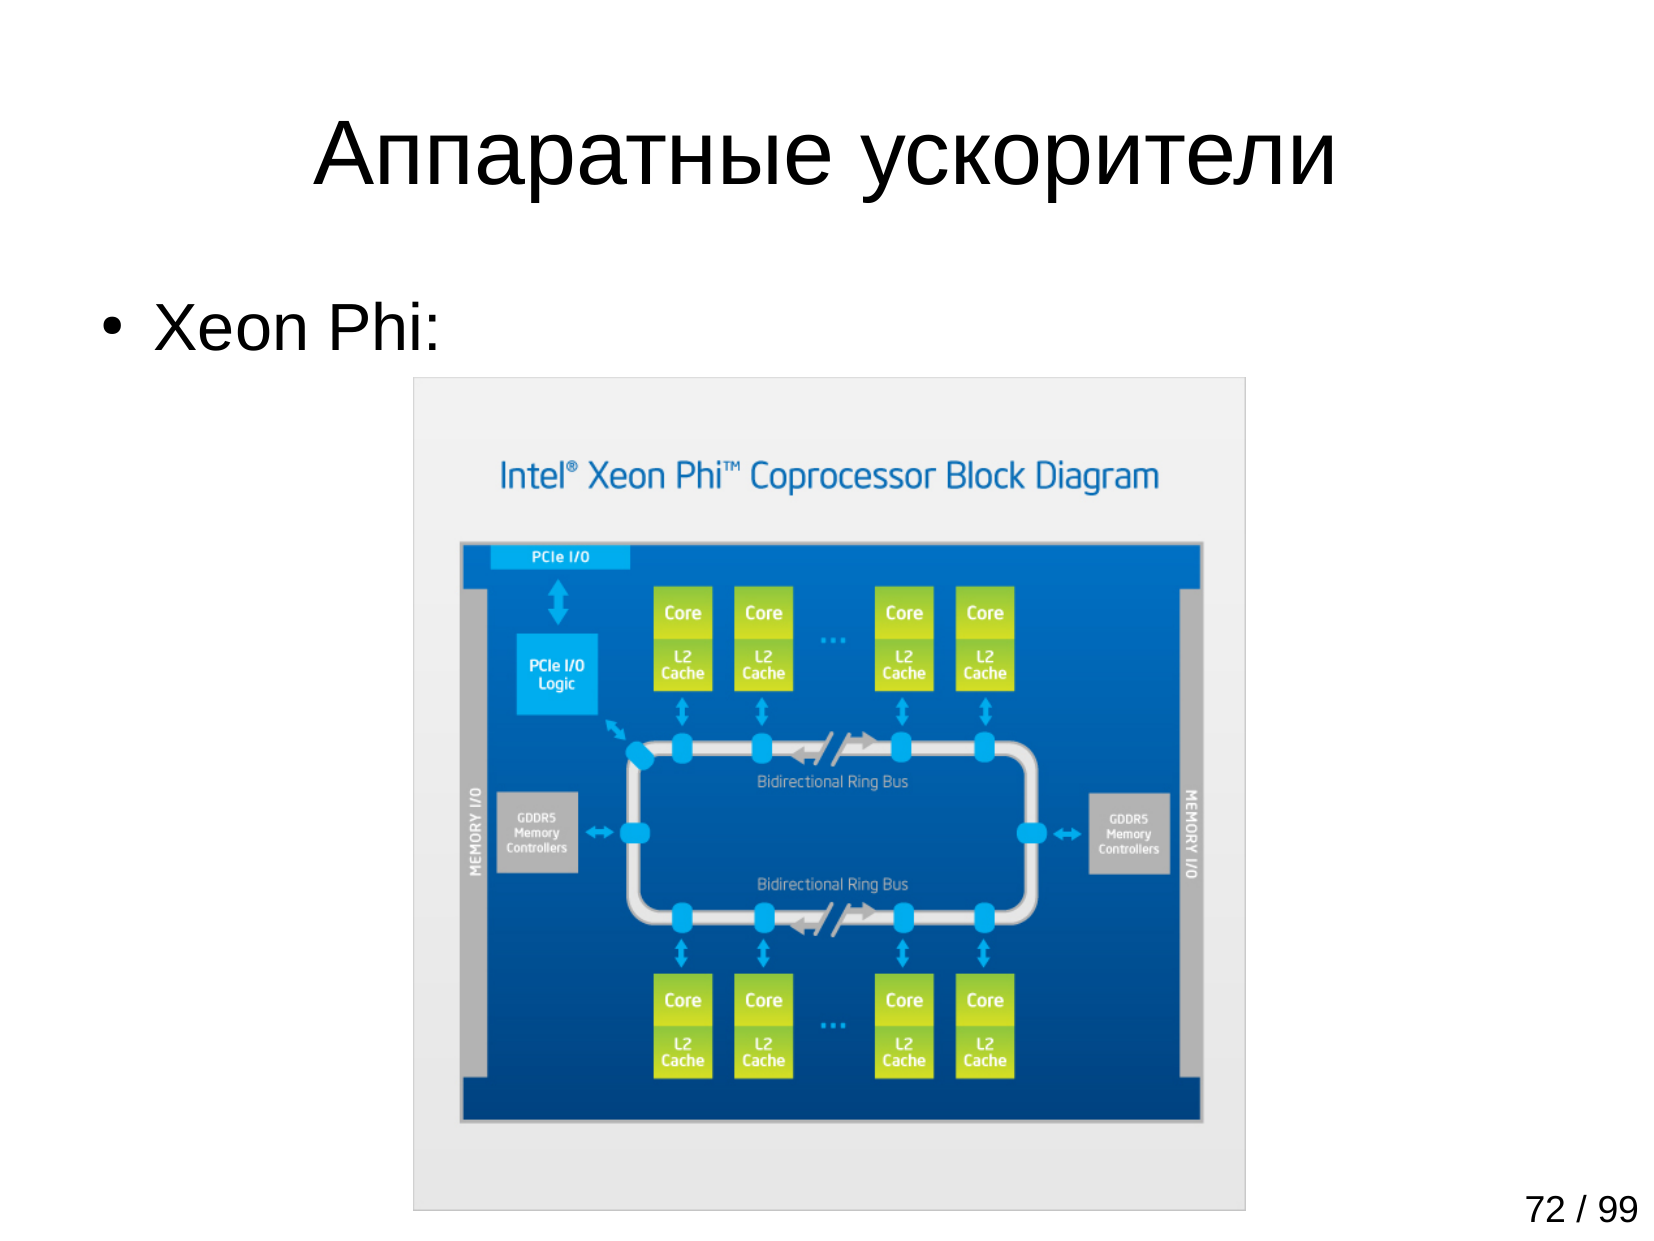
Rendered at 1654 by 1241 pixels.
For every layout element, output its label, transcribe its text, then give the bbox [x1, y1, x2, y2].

text_box <number> / 99 [1380, 1181, 1654, 1238]
list Xeon Phi: [82, 290, 1571, 1010]
picture [413, 377, 1246, 1211]
title Аппаратные ускорители [82, 49, 1571, 257]
